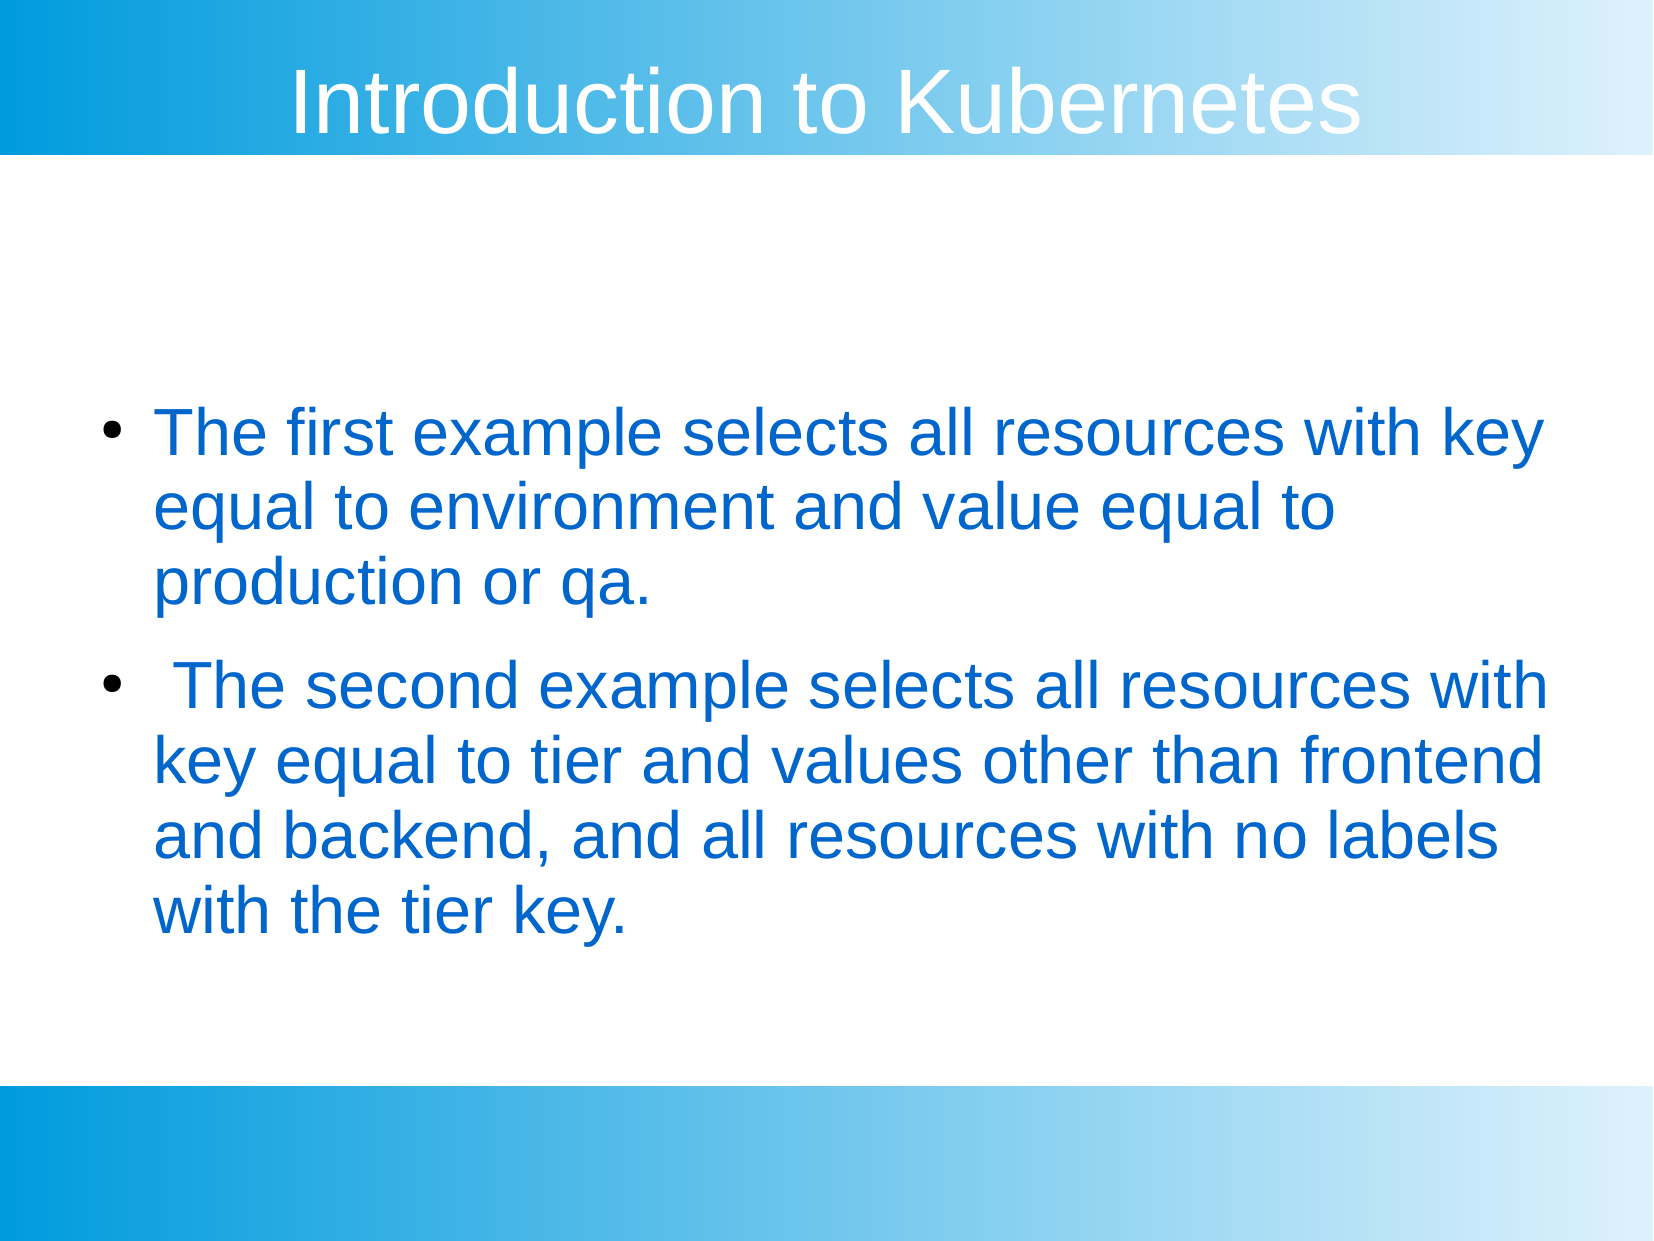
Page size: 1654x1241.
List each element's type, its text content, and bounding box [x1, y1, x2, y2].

list The first example selects all resources with key equal to environment and value equal to production or qa. The second example selects all resources with key equal to tier and values other than frontend and backend, and all resources with no labels with the tier key. [82, 290, 1571, 756]
title Introduction to Kubernetes [82, 49, 1571, 155]
